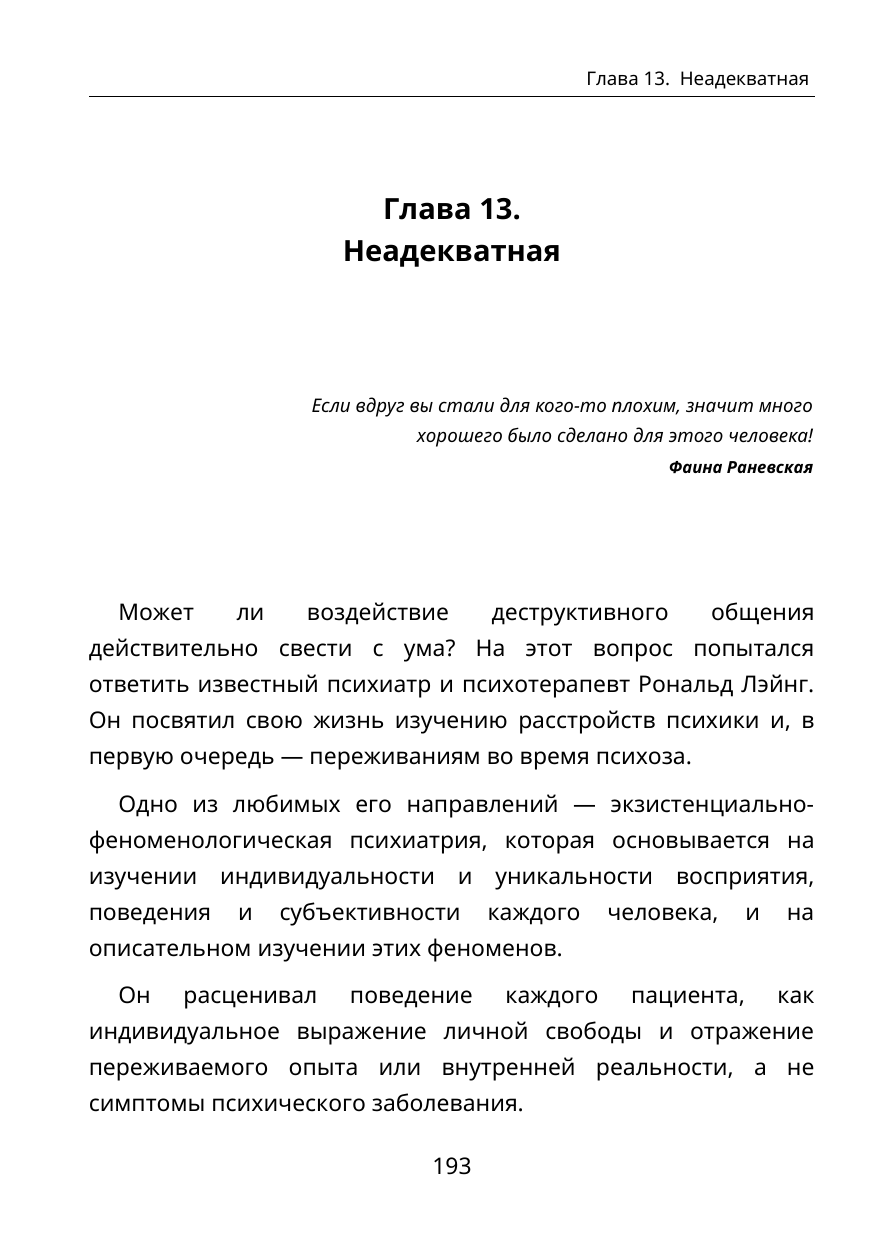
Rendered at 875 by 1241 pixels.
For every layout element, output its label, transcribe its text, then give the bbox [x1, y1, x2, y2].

text Одно из любимых его направлений — экзистенциально-феноменологическая психиатрия, которая основывается на изучении индивидуальности и уникальности восприятия, поведения и субъективности каждого человека, и на описательном изучении этих феноменов. [88, 788, 815, 963]
text Фаина Раневская [148, 448, 815, 478]
text Может ли воздействие деструктивного общения действительно свести с ума? На этот вопрос попытался ответить известный психиатр и психотерапевт Рональд Лэйнг. Он посвятил свою жизнь изучению расстройств психики и, в первую очередь — переживаниям во время психоза. [88, 596, 815, 771]
text Если вдруг вы стали для кого-то плохим, значит много хорошего было сделано для этого человека! [236, 388, 815, 448]
text Он расценивал поведение каждого пациента, как индивидуальное выражение личной свободы и отражение переживаемого опыта или внутренней реальности, а не симптомы психического заболевания. [88, 979, 815, 1118]
subtitle Глава 13. Неадекватная [88, 185, 815, 270]
